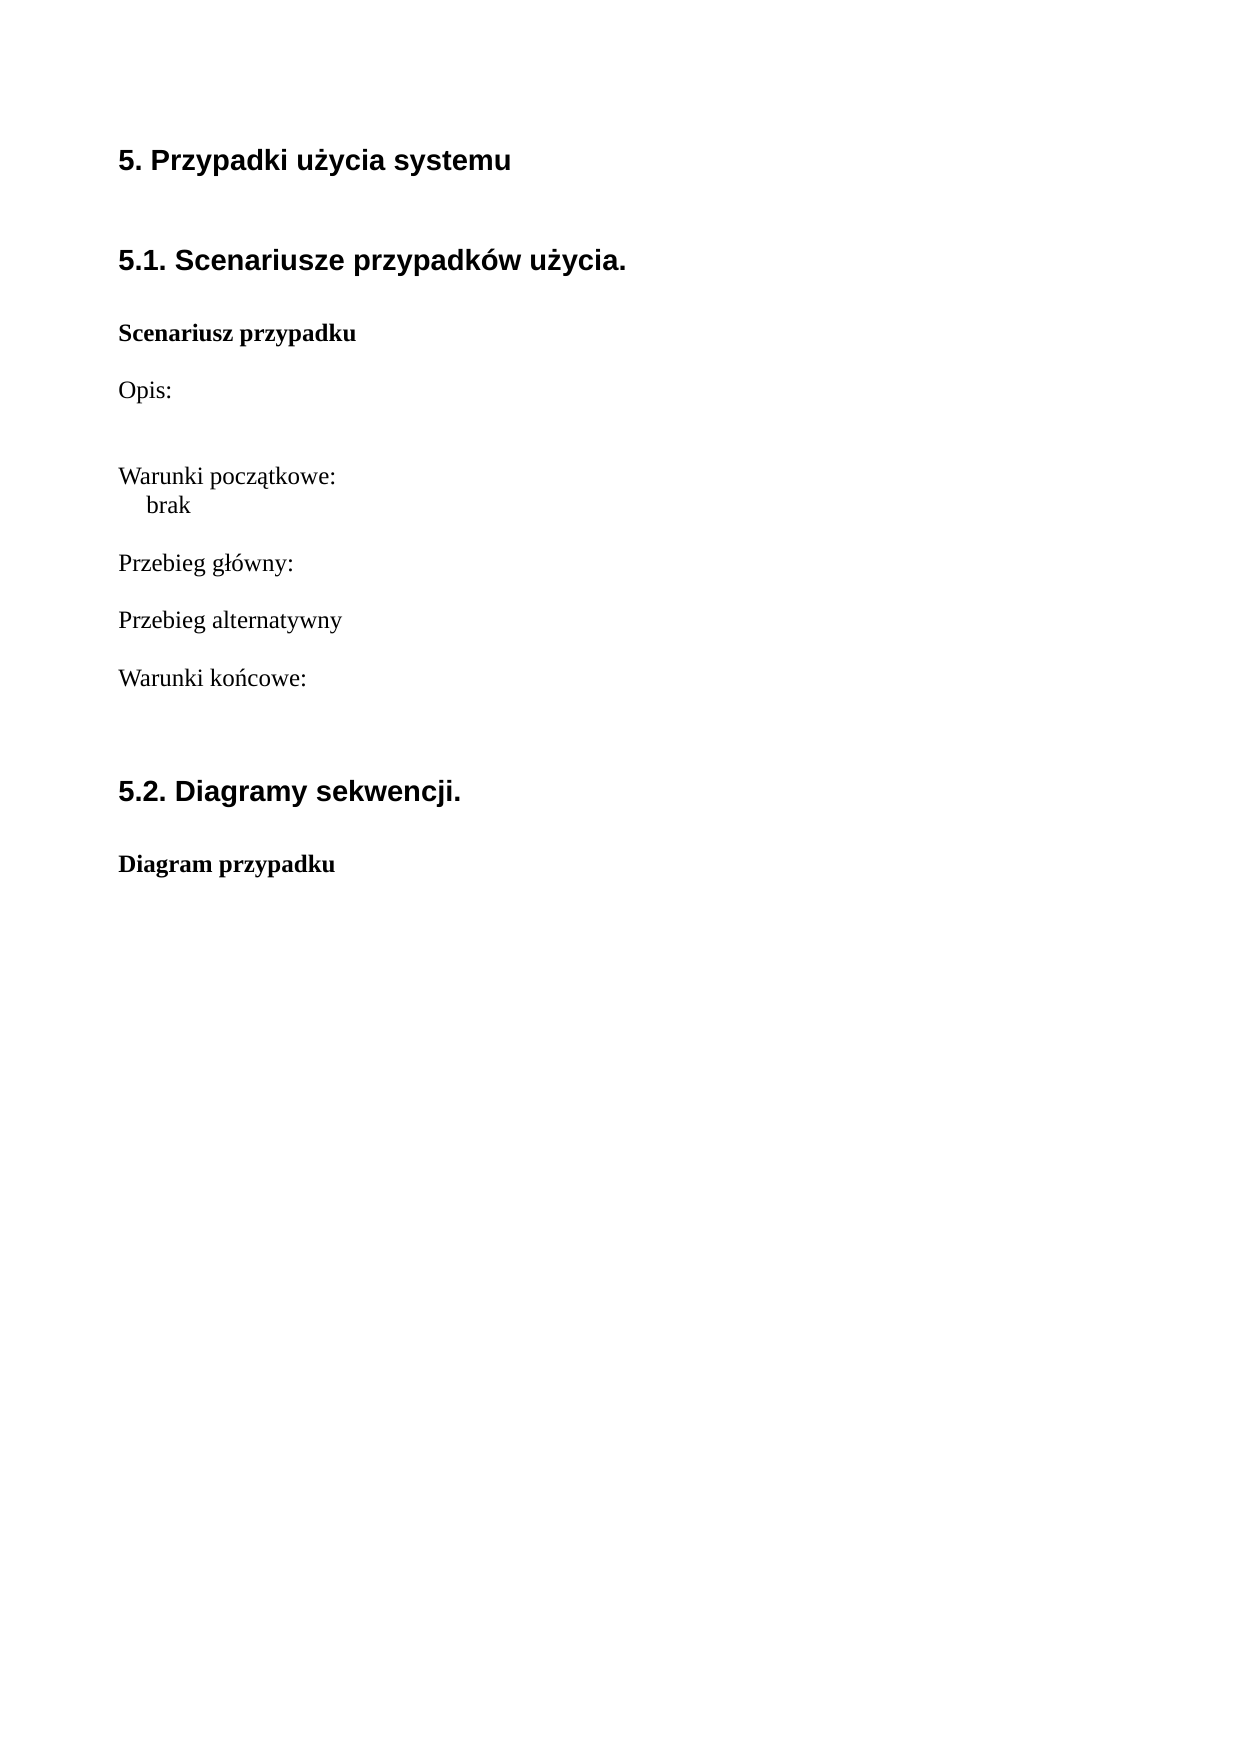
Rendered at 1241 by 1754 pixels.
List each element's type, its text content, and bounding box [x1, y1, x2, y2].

text brak [146, 490, 1122, 519]
text Warunki początkowe: [118, 461, 1122, 490]
subtitle 5.2. Diagramy sekwencji. [118, 774, 1122, 807]
subtitle 5. Przypadki użycia systemu [118, 143, 1122, 177]
text Przebieg główny: [118, 548, 1122, 576]
text Scenariusz przypadku [118, 318, 1122, 346]
text Opis: [118, 375, 1122, 404]
text Przebieg alternatywny [118, 605, 1122, 634]
text Diagram przypadku [118, 849, 1122, 877]
text Warunki końcowe: [118, 663, 1122, 691]
subtitle 5.1. Scenariusze przypadków użycia. [118, 243, 1122, 276]
